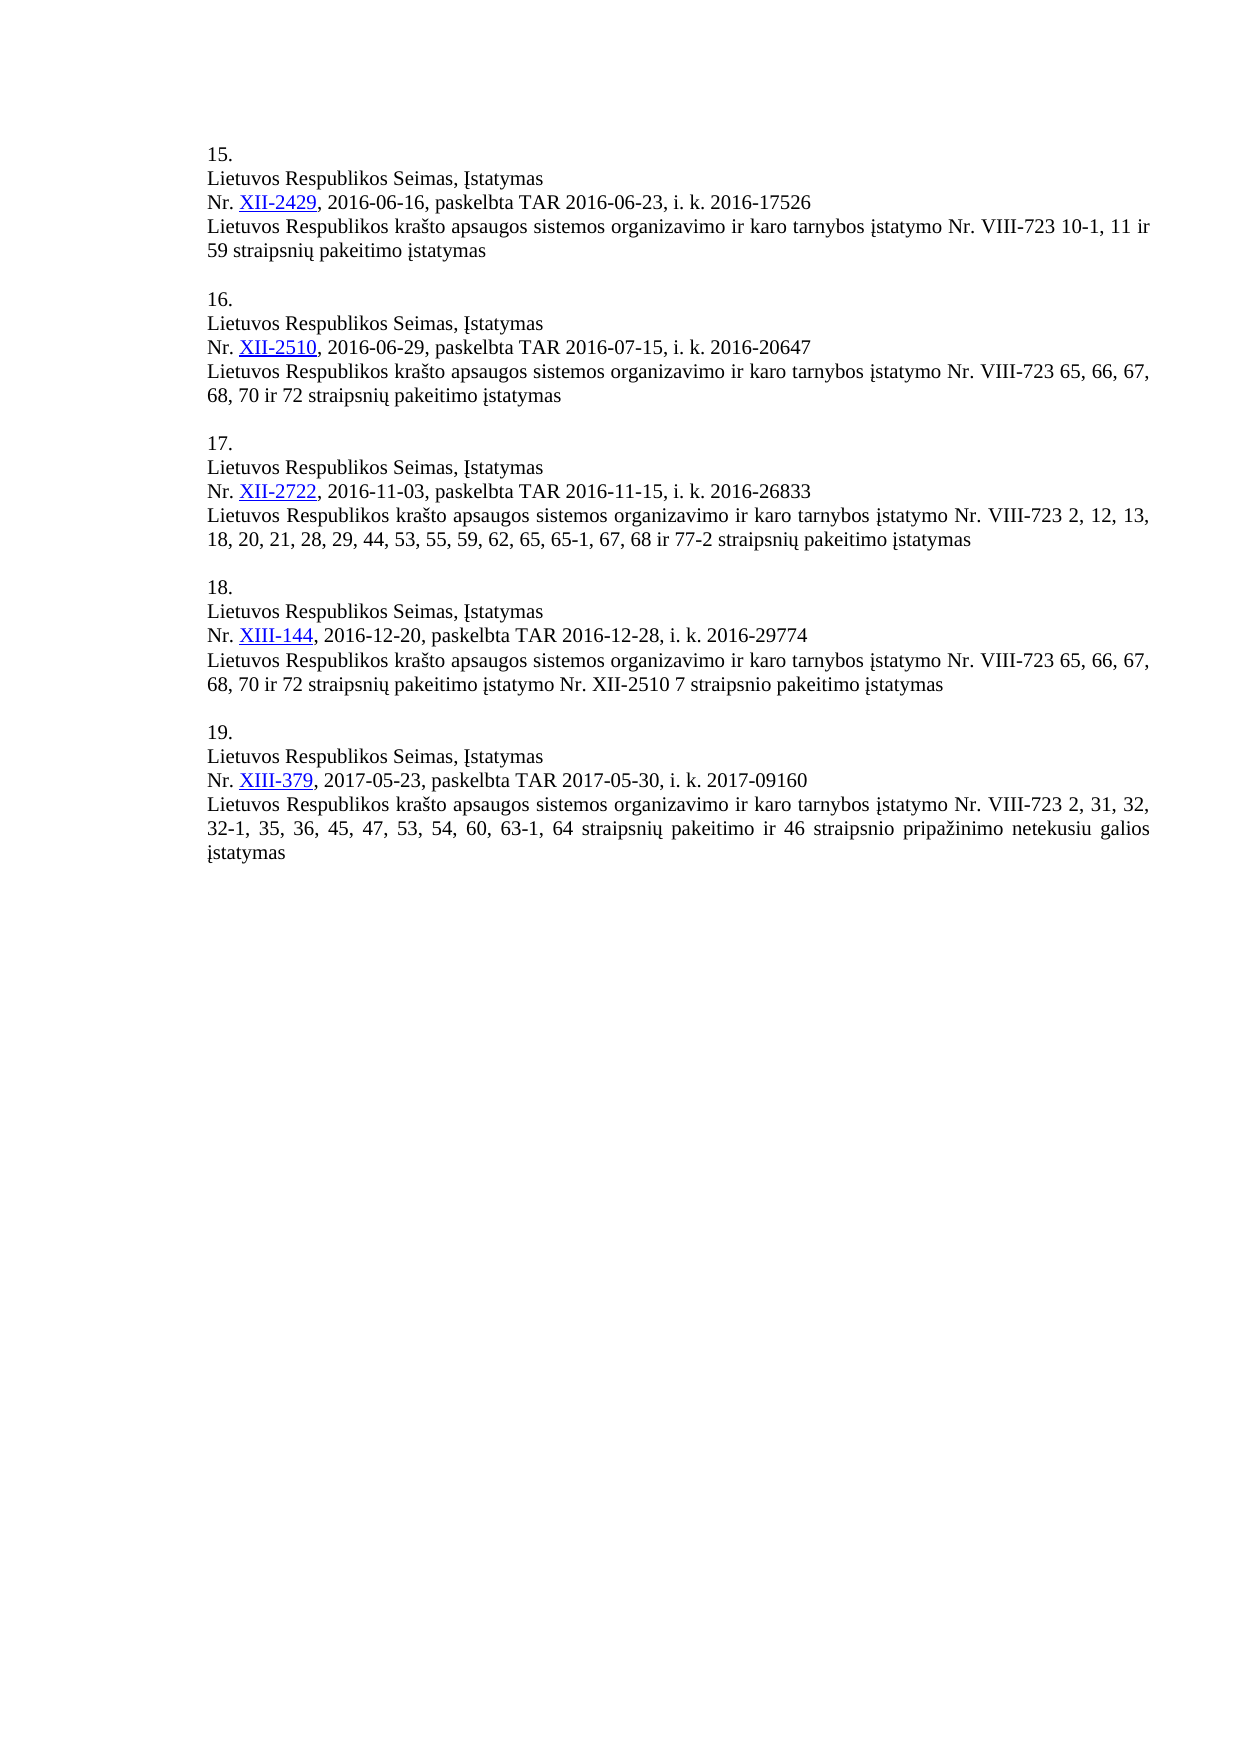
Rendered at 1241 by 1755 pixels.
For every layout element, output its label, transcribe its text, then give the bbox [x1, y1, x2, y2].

text Lietuvos Respublikos krašto apsaugos sistemos organizavimo ir karo tarnybos įstatymo Nr. VIII-723 10-1, 11 ir 59 straipsnių pakeitimo įstatymas [207, 214, 1152, 262]
text Lietuvos Respublikos Seimas, Įstatymas [207, 455, 1152, 479]
text 19. [207, 720, 1152, 744]
text Lietuvos Respublikos krašto apsaugos sistemos organizavimo ir karo tarnybos įstatymo Nr. VIII-723 2, 31, 32, 32-1, 35, 36, 45, 47, 53, 54, 60, 63-1, 64 straipsnių pakeitimo ir 46 straipsnio pripažinimo netekusiu galios įstatymas [207, 792, 1152, 864]
text Lietuvos Respublikos krašto apsaugos sistemos organizavimo ir karo tarnybos įstatymo Nr. VIII-723 65, 66, 67, 68, 70 ir 72 straipsnių pakeitimo įstatymas [207, 359, 1152, 407]
text Lietuvos Respublikos Seimas, Įstatymas [207, 311, 1152, 335]
text Lietuvos Respublikos Seimas, Įstatymas [207, 744, 1152, 768]
text Nr. XII-2722, 2016-11-03, paskelbta TAR 2016-11-15, i. k. 2016-26833 [207, 479, 1152, 503]
text Nr. XIII-144, 2016-12-20, paskelbta TAR 2016-12-28, i. k. 2016-29774 [207, 623, 1152, 647]
text Lietuvos Respublikos Seimas, Įstatymas [207, 166, 1152, 190]
text Nr. XII-2510, 2016-06-29, paskelbta TAR 2016-07-15, i. k. 2016-20647 [207, 335, 1152, 359]
text Nr. XIII-379, 2017-05-23, paskelbta TAR 2017-05-30, i. k. 2017-09160 [207, 768, 1152, 792]
text Lietuvos Respublikos krašto apsaugos sistemos organizavimo ir karo tarnybos įstatymo Nr. VIII-723 2, 12, 13, 18, 20, 21, 28, 29, 44, 53, 55, 59, 62, 65, 65-1, 67, 68 ir 77-2 straipsnių pakeitimo įstatymas [207, 503, 1152, 551]
text Lietuvos Respublikos krašto apsaugos sistemos organizavimo ir karo tarnybos įstatymo Nr. VIII-723 65, 66, 67, 68, 70 ir 72 straipsnių pakeitimo įstatymo Nr. XII-2510 7 straipsnio pakeitimo įstatymas [207, 647, 1152, 696]
text 16. [207, 287, 1152, 311]
text Lietuvos Respublikos Seimas, Įstatymas [207, 599, 1152, 623]
text 17. [207, 431, 1152, 455]
text 18. [207, 575, 1152, 599]
text 15. [207, 142, 1152, 166]
text Nr. XII-2429, 2016-06-16, paskelbta TAR 2016-06-23, i. k. 2016-17526 [207, 190, 1152, 214]
